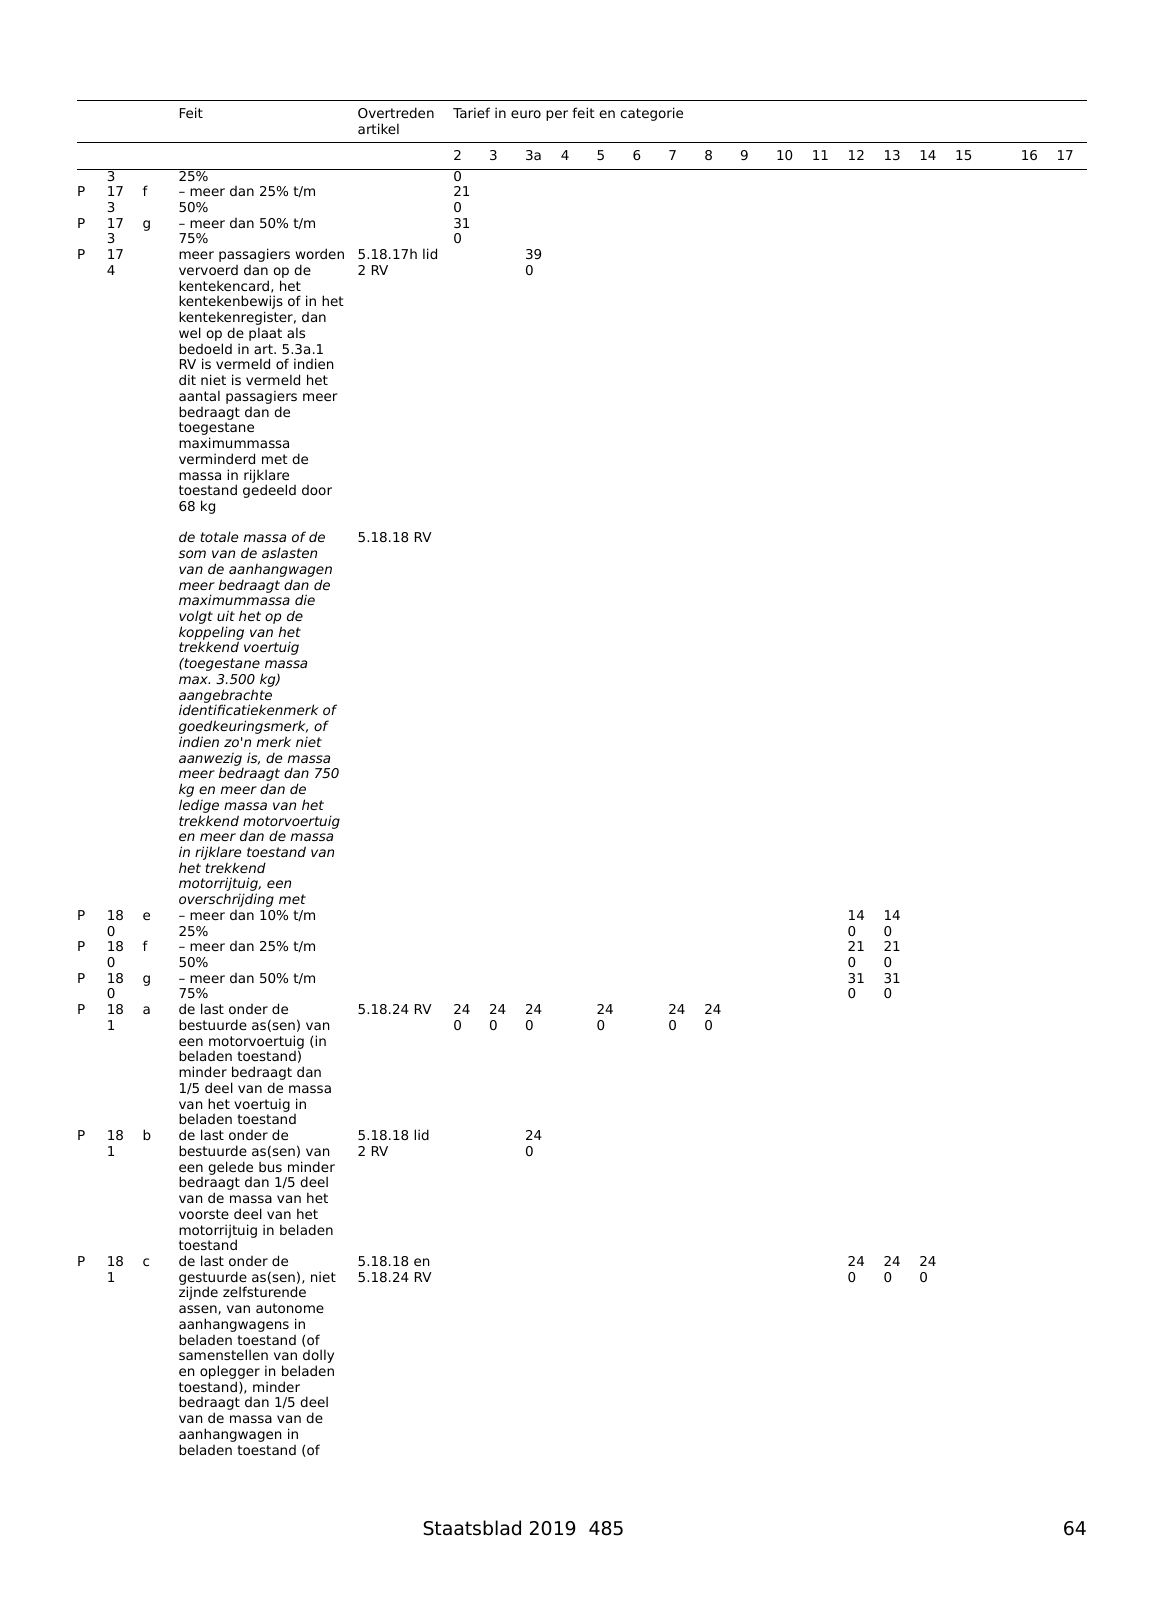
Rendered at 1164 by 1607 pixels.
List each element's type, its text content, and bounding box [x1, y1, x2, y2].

table_cell [662, 184, 698, 216]
table_cell [913, 1002, 949, 1128]
table_cell [77, 530, 101, 908]
table_cell [734, 1002, 770, 1128]
table_cell [555, 530, 591, 908]
table_cell 310 [447, 216, 483, 247]
table_cell [626, 1254, 662, 1458]
table_cell [1015, 247, 1051, 514]
table_cell [841, 530, 877, 908]
table_cell [483, 170, 519, 184]
table_cell [626, 971, 662, 1002]
table_cell [734, 184, 770, 216]
table_cell [172, 143, 352, 168]
table_cell 240 [662, 1002, 698, 1128]
table_cell [1015, 530, 1051, 908]
table_cell [77, 515, 101, 530]
table_cell [352, 939, 447, 971]
table_cell [483, 971, 519, 1002]
table_header [136, 101, 172, 142]
table_cell [877, 170, 913, 184]
table_cell [877, 1002, 913, 1128]
table_cell [806, 247, 841, 514]
table_cell [734, 1254, 770, 1458]
table_cell [806, 971, 841, 1002]
table_cell [949, 515, 1015, 530]
table_cell [770, 1254, 806, 1458]
table_cell [555, 247, 591, 514]
table_cell [1015, 515, 1051, 530]
table_cell [352, 184, 447, 216]
table_cell [913, 971, 949, 1002]
table_cell [1051, 170, 1087, 184]
table_cell [483, 530, 519, 908]
table_cell [949, 247, 1015, 514]
table_cell 174 [101, 247, 136, 514]
table_cell [698, 1128, 734, 1254]
table_cell 240 [447, 1002, 483, 1128]
table_cell [734, 530, 770, 908]
table_cell [698, 908, 734, 939]
table_cell [770, 908, 806, 939]
table_cell P [77, 1254, 101, 1458]
table_cell [519, 1254, 555, 1458]
table_cell [591, 908, 626, 939]
table_cell [770, 971, 806, 1002]
table_cell [662, 971, 698, 1002]
table_cell 210 [877, 939, 913, 971]
table_cell [770, 530, 806, 908]
table_cell [913, 515, 949, 530]
table_cell [770, 1002, 806, 1128]
table_cell 9 [734, 143, 770, 168]
table_cell [136, 247, 172, 514]
table_cell g [136, 216, 172, 247]
table_cell P [77, 247, 101, 514]
table_cell – meer dan 10% t/m 25% [172, 908, 352, 939]
table_cell [626, 1128, 662, 1254]
table_cell [734, 515, 770, 530]
table_cell 5 [591, 143, 626, 168]
table_cell [555, 939, 591, 971]
table_header Feit [172, 101, 352, 142]
table_cell [1051, 530, 1087, 908]
table_cell [352, 971, 447, 1002]
table_cell [698, 184, 734, 216]
table_cell 173 [101, 216, 136, 247]
table_cell [913, 939, 949, 971]
table_cell 3a [519, 143, 555, 168]
table_cell [519, 939, 555, 971]
table_cell 181 [101, 1002, 136, 1128]
table_cell P [77, 1002, 101, 1128]
table_cell [555, 515, 591, 530]
table_cell [877, 247, 913, 514]
table_cell [77, 170, 101, 184]
table_cell [136, 143, 172, 168]
table_cell [877, 184, 913, 216]
table_cell [770, 939, 806, 971]
table_cell 7 [662, 143, 698, 168]
table_cell [841, 1002, 877, 1128]
table_cell [1051, 184, 1087, 216]
table_cell [626, 1002, 662, 1128]
table_header [101, 101, 136, 142]
table_cell 240 [698, 1002, 734, 1128]
table_header Tarief in euro per feit en categorie [447, 101, 1087, 142]
table_cell [877, 530, 913, 908]
table_cell [806, 939, 841, 971]
table_cell [136, 515, 172, 530]
table_cell [101, 143, 136, 168]
table_cell 5.18.18 lid 2 RV [352, 1128, 447, 1254]
table_cell [555, 971, 591, 1002]
table_cell [770, 247, 806, 514]
table_cell [1051, 247, 1087, 514]
table_cell 16 [1015, 143, 1051, 168]
table_cell [877, 1128, 913, 1254]
table_cell [913, 184, 949, 216]
table_cell 5.18.17h lid 2 RV [352, 247, 447, 514]
table_cell [913, 247, 949, 514]
table_cell f [136, 939, 172, 971]
table_cell 5.18.18 en 5.18.24 RV [352, 1254, 447, 1458]
table_cell 310 [841, 971, 877, 1002]
table_cell [1051, 939, 1087, 971]
table_cell [1015, 1002, 1051, 1128]
table_cell a [136, 1002, 172, 1128]
table_cell [172, 515, 352, 530]
table_cell [352, 170, 447, 184]
table_cell [1051, 1128, 1087, 1254]
table_cell f [136, 184, 172, 216]
table_cell [626, 170, 662, 184]
table_cell [734, 1128, 770, 1254]
table_cell [1015, 908, 1051, 939]
table_cell 140 [841, 908, 877, 939]
table_cell [949, 216, 1015, 247]
table_cell [662, 1128, 698, 1254]
table_cell [841, 184, 877, 216]
table_cell [806, 1128, 841, 1254]
table_header [77, 101, 101, 142]
table_cell [483, 247, 519, 514]
table_cell – meer dan 25% t/m 50% [172, 184, 352, 216]
table_cell [662, 170, 698, 184]
table_cell [1015, 184, 1051, 216]
table_cell [877, 515, 913, 530]
table_cell [662, 216, 698, 247]
table_cell P [77, 1128, 101, 1254]
table_cell [591, 515, 626, 530]
table_cell P [77, 216, 101, 247]
table_cell [77, 143, 101, 168]
table_cell 180 [101, 908, 136, 939]
table_cell de last onder de gestuurde as(sen), niet zijnde zelfsturende assen, van autonome aanhangwagens in beladen toestand (of samenstellen van dolly en oplegger in beladen toestand), minder bedraagt dan 1/5 deel van de massa van de aanhangwagen in beladen toestand (of [172, 1254, 352, 1458]
table_cell [352, 216, 447, 247]
table_cell [447, 530, 483, 908]
table_cell [949, 530, 1015, 908]
table_cell P [77, 908, 101, 939]
table_cell [555, 908, 591, 939]
table_cell [519, 170, 555, 184]
table_cell [519, 908, 555, 939]
table_cell [136, 170, 172, 184]
table_cell [1051, 908, 1087, 939]
table_cell de last onder de bestuurde as(sen) van een gelede bus minder bedraagt dan 1/5 deel van de massa van het voorste deel van het motorrijtuig in beladen toestand [172, 1128, 352, 1254]
table_cell [591, 170, 626, 184]
table_cell [555, 1128, 591, 1254]
table_cell [101, 515, 136, 530]
table_cell [555, 1002, 591, 1128]
table_cell 310 [877, 971, 913, 1002]
table_cell 17 [1051, 143, 1087, 168]
table_cell [770, 216, 806, 247]
table_cell [1051, 971, 1087, 1002]
table_cell P [77, 939, 101, 971]
table_cell de totale massa of de som van de aslasten van de aanhangwagen meer bedraagt dan de maximummassa die volgt uit het op de koppeling van het trekkend voertuig (toegestane massa max. 3.500 kg) aangebrachte identificatiekenmerk of goedkeuringsmerk, of indien zo'n merk niet aanwezig is, de massa meer bedraagt dan 750 kg en meer dan de ledige massa van het trekkend motorvoertuig en meer dan de massa in rijklare toestand van het trekkend motorrijtuig, een overschrijding met [172, 530, 352, 908]
table_cell [447, 908, 483, 939]
table_cell b [136, 1128, 172, 1254]
table_cell [913, 1128, 949, 1254]
table_cell [591, 184, 626, 216]
table_cell [770, 515, 806, 530]
table_cell [877, 216, 913, 247]
table_cell [806, 1254, 841, 1458]
table_cell [626, 184, 662, 216]
table_cell 5.18.24 RV [352, 1002, 447, 1128]
table_cell [770, 170, 806, 184]
table_cell 12 [841, 143, 877, 168]
table_cell [698, 530, 734, 908]
table_cell [949, 184, 1015, 216]
table_cell [626, 908, 662, 939]
table_cell 5.18.18 RV [352, 530, 447, 908]
table_cell [913, 530, 949, 908]
table_cell [447, 971, 483, 1002]
table_cell [591, 247, 626, 514]
table_cell [519, 184, 555, 216]
table_cell [841, 1128, 877, 1254]
table_cell 240 [483, 1002, 519, 1128]
table_cell [626, 216, 662, 247]
table_cell 240 [591, 1002, 626, 1128]
table_cell [519, 515, 555, 530]
table_cell 210 [841, 939, 877, 971]
table_cell [949, 971, 1015, 1002]
table_cell 15 [949, 143, 1015, 168]
table_cell [1015, 939, 1051, 971]
table_cell 3 [101, 170, 136, 184]
table_cell [626, 515, 662, 530]
table_cell [662, 939, 698, 971]
table_cell 14 [913, 143, 949, 168]
table_cell [519, 971, 555, 1002]
table_cell 2 [447, 143, 483, 168]
table_cell [662, 1254, 698, 1458]
table_cell – meer dan 50% t/m 75% [172, 971, 352, 1002]
table_cell [841, 216, 877, 247]
table_cell [698, 515, 734, 530]
table_cell [770, 184, 806, 216]
table_cell [519, 216, 555, 247]
table_cell [1051, 1002, 1087, 1128]
table_cell [626, 247, 662, 514]
table_cell [734, 908, 770, 939]
table_cell 240 [519, 1128, 555, 1254]
table_cell [447, 247, 483, 514]
table_cell [806, 184, 841, 216]
table_cell [841, 515, 877, 530]
table_cell [949, 170, 1015, 184]
table_cell 180 [101, 971, 136, 1002]
table_cell 11 [806, 143, 841, 168]
table_cell [1051, 515, 1087, 530]
table_cell 240 [877, 1254, 913, 1458]
table_cell 6 [626, 143, 662, 168]
table_cell [698, 939, 734, 971]
table_cell [734, 247, 770, 514]
table_cell [806, 908, 841, 939]
table_cell de last onder de bestuurde as(sen) van een motorvoertuig (in beladen toestand) minder bedraagt dan 1/5 deel van de massa van het voertuig in beladen toestand [172, 1002, 352, 1128]
table_cell [591, 1254, 626, 1458]
table_cell 13 [877, 143, 913, 168]
table_cell [949, 1128, 1015, 1254]
table_cell 8 [698, 143, 734, 168]
table_cell e [136, 908, 172, 939]
table_cell [591, 530, 626, 908]
table_cell 240 [841, 1254, 877, 1458]
table_cell 240 [913, 1254, 949, 1458]
table_cell [806, 1002, 841, 1128]
table_cell [806, 515, 841, 530]
table_cell [352, 143, 447, 168]
table_cell [734, 170, 770, 184]
table_cell [698, 1254, 734, 1458]
table_cell [913, 170, 949, 184]
table_cell [352, 515, 447, 530]
table_cell P [77, 971, 101, 1002]
table_cell 10 [770, 143, 806, 168]
table_cell [101, 530, 136, 908]
table_cell [591, 971, 626, 1002]
table_cell [447, 515, 483, 530]
table_cell [949, 1002, 1015, 1128]
table_cell 0 [447, 170, 483, 184]
table_cell [698, 971, 734, 1002]
table_cell [734, 939, 770, 971]
table_cell [447, 1128, 483, 1254]
table_cell [1015, 170, 1051, 184]
table_cell 240 [519, 1002, 555, 1128]
table_cell [447, 1254, 483, 1458]
table_cell [949, 1254, 1015, 1458]
table_cell [483, 216, 519, 247]
table_cell [698, 216, 734, 247]
table_cell 173 [101, 184, 136, 216]
table_cell [770, 1128, 806, 1254]
table_cell – meer dan 25% t/m 50% [172, 939, 352, 971]
table_cell [447, 939, 483, 971]
table_cell [806, 530, 841, 908]
table_cell [1051, 216, 1087, 247]
table_cell [841, 170, 877, 184]
table_cell [662, 247, 698, 514]
table_cell [519, 530, 555, 908]
table_cell [662, 515, 698, 530]
table_cell [483, 1128, 519, 1254]
table_cell [662, 530, 698, 908]
table_cell meer passagiers worden vervoerd dan op de kentekencard, het kentekenbewijs of in het kentekenregister, dan wel op de plaat als bedoeld in art. 5.3a.1 RV is vermeld of indien dit niet is vermeld het aantal passagiers meer bedraagt dan de toegestane maximummassa verminderd met de massa in rijklare toestand gedeeld door 68 kg [172, 247, 352, 514]
table_cell 4 [555, 143, 591, 168]
table_cell [483, 184, 519, 216]
table_cell [555, 1254, 591, 1458]
table_cell – meer dan 50% t/m 75% [172, 216, 352, 247]
table_cell [555, 170, 591, 184]
table_cell [698, 247, 734, 514]
table_cell [555, 184, 591, 216]
table_cell [591, 216, 626, 247]
table_cell [734, 971, 770, 1002]
table_cell 390 [519, 247, 555, 514]
table_cell [1015, 1128, 1051, 1254]
table_cell P [77, 184, 101, 216]
table_cell [913, 908, 949, 939]
table_cell [626, 530, 662, 908]
table_cell 140 [877, 908, 913, 939]
table_cell [662, 908, 698, 939]
table_cell [1015, 216, 1051, 247]
table_cell [136, 530, 172, 908]
table_cell 3 [483, 143, 519, 168]
table_cell [698, 170, 734, 184]
table_cell [626, 939, 662, 971]
table_header Overtreden artikel [352, 101, 447, 142]
table_cell [806, 216, 841, 247]
table_cell [1051, 1254, 1087, 1458]
table_cell [483, 515, 519, 530]
table_cell [483, 908, 519, 939]
table_cell [841, 247, 877, 514]
table_cell 180 [101, 939, 136, 971]
table_cell [591, 1128, 626, 1254]
table_cell [483, 939, 519, 971]
table_cell c [136, 1254, 172, 1458]
table_cell 25% [172, 170, 352, 184]
table_cell 181 [101, 1128, 136, 1254]
table_cell [1015, 971, 1051, 1002]
table_cell [483, 1254, 519, 1458]
table_cell 181 [101, 1254, 136, 1458]
table_cell [734, 216, 770, 247]
table_cell g [136, 971, 172, 1002]
table_cell [352, 908, 447, 939]
table_cell [913, 216, 949, 247]
table_cell [949, 908, 1015, 939]
table_cell [1015, 1254, 1051, 1458]
table_cell [555, 216, 591, 247]
table_cell [806, 170, 841, 184]
table_cell 210 [447, 184, 483, 216]
table_cell [591, 939, 626, 971]
table_cell [949, 939, 1015, 971]
